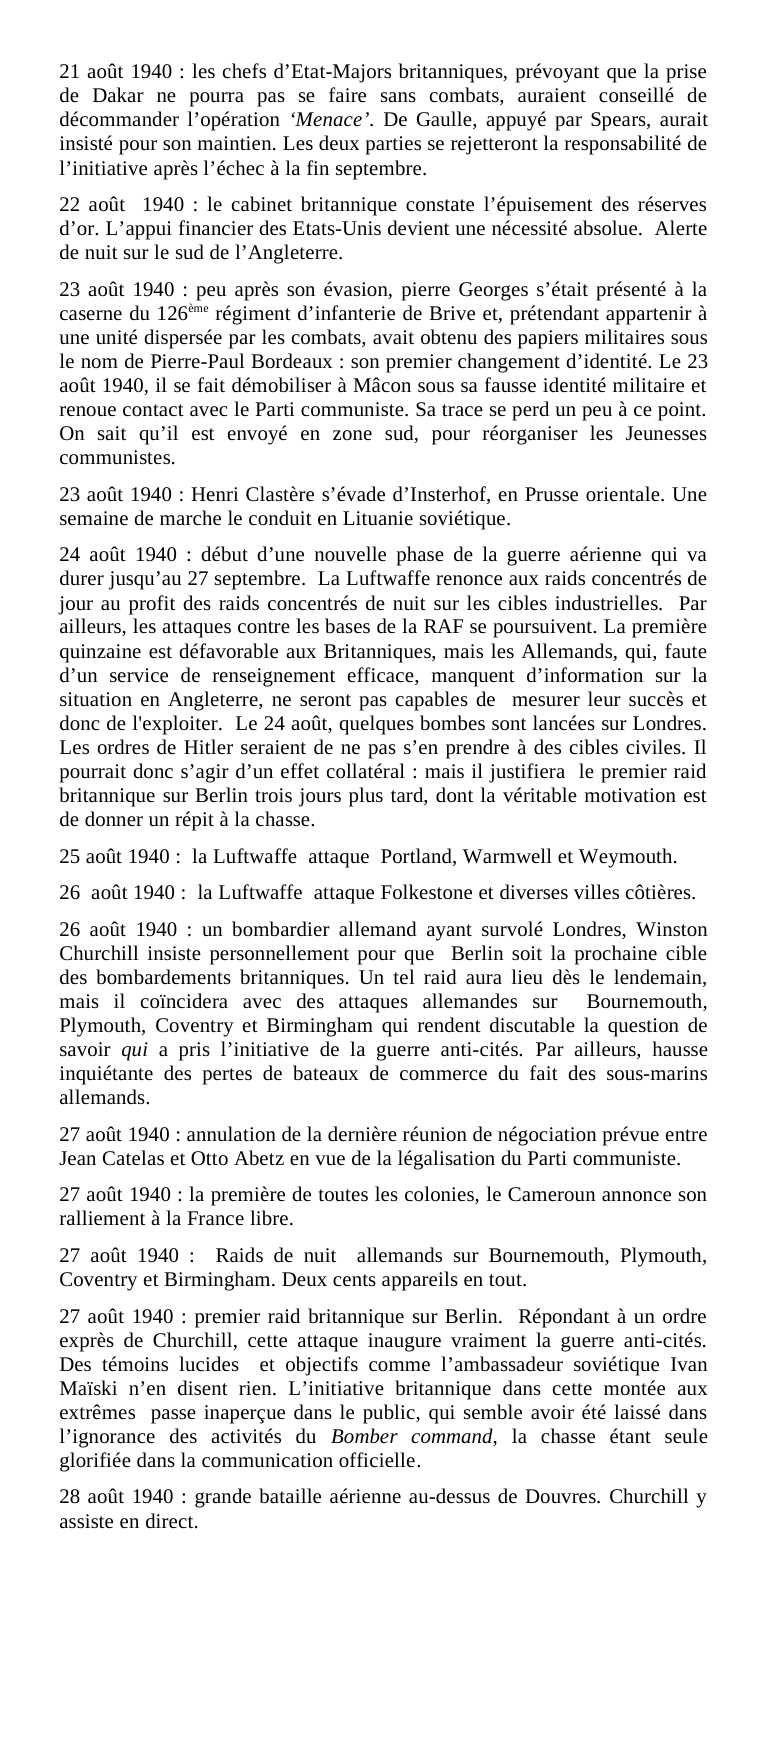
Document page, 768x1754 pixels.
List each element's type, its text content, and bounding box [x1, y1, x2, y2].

text 27 août 1940 : Raids de nuit allemands sur Bournemouth, Plymouth, Coventry et Birmingham. Deux cents appareils en tout. [59, 1243, 709, 1291]
text 27 août 1940 : annulation de la dernière réunion de négociation prévue entre Jean Catelas et Otto Abetz en vue de la légalisation du Parti communiste. [59, 1122, 709, 1170]
text 28 août 1940 : grande bataille aérienne au-dessus de Douvres. Churchill y assiste en direct. [59, 1484, 709, 1532]
text 26 août 1940 : la Luftwaffe attaque Folkestone et diverses villes côtières. [59, 880, 709, 904]
text 26 août 1940 : un bombardier allemand ayant survolé Londres, Winston Churchill insiste personnellement pour que Berlin soit la prochaine cible des bombardements britanniques. Un tel raid aura lieu dès le lendemain, mais il coïncidera avec des attaques allemandes sur Bournemouth, Plymouth, Coventry et Birmingham qui rendent discutable la question de savoir qui a pris l’initiative de la guerre anti-cités. Par ailleurs, hausse inquiétante des pertes de bateaux de commerce du fait des sous-marins allemands. [59, 917, 709, 1109]
text 22 août 1940 : le cabinet britannique constate l’épuisement des réserves d’or. L’appui financier des Etats-Unis devient une nécessité absolue. Alerte de nuit sur le sud de l’Angleterre. [59, 192, 709, 264]
text 27 août 1940 : premier raid britannique sur Berlin. Répondant à un ordre exprès de Churchill, cette attaque inaugure vraiment la guerre anti-cités. Des témoins lucides et objectifs comme l’ambassadeur soviétique Ivan Maïski n’en disent rien. L’initiative britannique dans cette montée aux extrêmes passe inaperçue dans le public, qui semble avoir été laissé dans l’ignorance des activités du Bomber command, la chasse étant seule glorifiée dans la communication officielle. [59, 1303, 709, 1472]
text 25 août 1940 : la Luftwaffe attaque Portland, Warmwell et Weymouth. [59, 843, 709, 867]
text 23 août 1940 : peu après son évasion, pierre Georges s’était présenté à la caserne du 126ème régiment d’infanterie de Brive et, prétendant appartenir à une unité dispersée par les combats, avait obtenu des papiers militaires sous le nom de Pierre-Paul Bordeaux : son premier changement d’identité. Le 23 août 1940, il se fait démobiliser à Mâcon sous sa fausse identité militaire et renoue contact avec le Parti communiste. Sa trace se perd un peu à ce point. On sait qu’il est envoyé en zone sud, pour réorganiser les Jeunesses communistes. [59, 277, 709, 469]
text 27 août 1940 : la première de toutes les colonies, le Cameroun annonce son ralliement à la France libre. [59, 1182, 709, 1230]
text 21 août 1940 : les chefs d’Etat-Majors britanniques, prévoyant que la prise de Dakar ne pourra pas se faire sans combats, auraient conseillé de décommander l’opération ‘Menace’. De Gaulle, appuyé par Spears, aurait insisté pour son maintien. Les deux parties se rejetteront la responsabilité de l’initiative après l’échec à la fin septembre. [59, 59, 709, 179]
text 24 août 1940 : début d’une nouvelle phase de la guerre aérienne qui va durer jusqu’au 27 septembre. La Luftwaffe renonce aux raids concentrés de jour au profit des raids concentrés de nuit sur les cibles industrielles. Par ailleurs, les attaques contre les bases de la RAF se poursuivent. La première quinzaine est défavorable aux Britanniques, mais les Allemands, qui, faute d’un service de renseignement efficace, manquent d’information sur la situation en Angleterre, ne seront pas capables de mesurer leur succès et donc de l'exploiter. Le 24 août, quelques bombes sont lancées sur Londres. Les ordres de Hitler seraient de ne pas s’en prendre à des cibles civiles. Il pourrait donc s’agir d’un effet collatéral : mais il justifiera le premier raid britannique sur Berlin trois jours plus tard, dont la véritable motivation est de donner un répit à la chasse. [59, 542, 709, 831]
text 23 août 1940 : Henri Clastère s’évade d’Insterhof, en Prusse orientale. Une semaine de marche le conduit en Lituanie soviétique. [59, 482, 709, 530]
